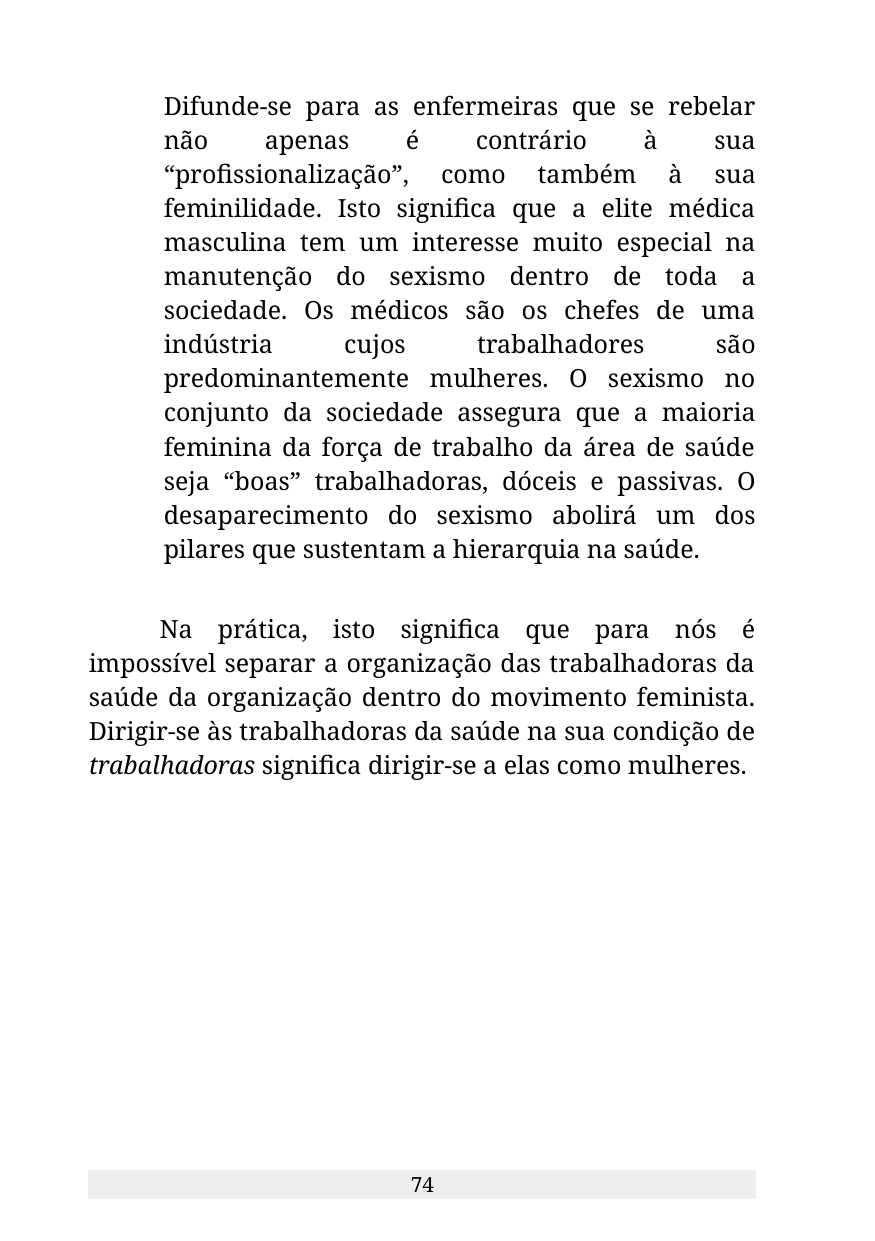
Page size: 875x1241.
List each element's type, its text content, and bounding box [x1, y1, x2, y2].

list Difunde-se para as enfermeiras que se rebelar não apenas é contrário à sua “profissionalização”, como também à sua feminilidade. Isto significa que a elite médica masculina tem um interesse muito especial na manutenção do sexismo dentro de toda a sociedade. Os médicos são os chefes de uma indústria cujos trabalhadores são predominantemente mulheres. O sexismo no conjunto da sociedade assegura que a maioria feminina da força de trabalho da área de saúde seja “boas” trabalhadoras, dóceis e passivas. O desaparecimento do sexismo abolirá um dos pilares que sustentam a hierarquia na saúde. [126, 88, 756, 565]
text Na prática, isto significa que para nós é impossível separar a organização das trabalhadoras da saúde da organização dentro do movimento feminista. Dirigir-se às trabalhadoras da saúde na sua condição de trabalhadoras significa dirigir-se a elas como mulheres. [88, 611, 756, 782]
